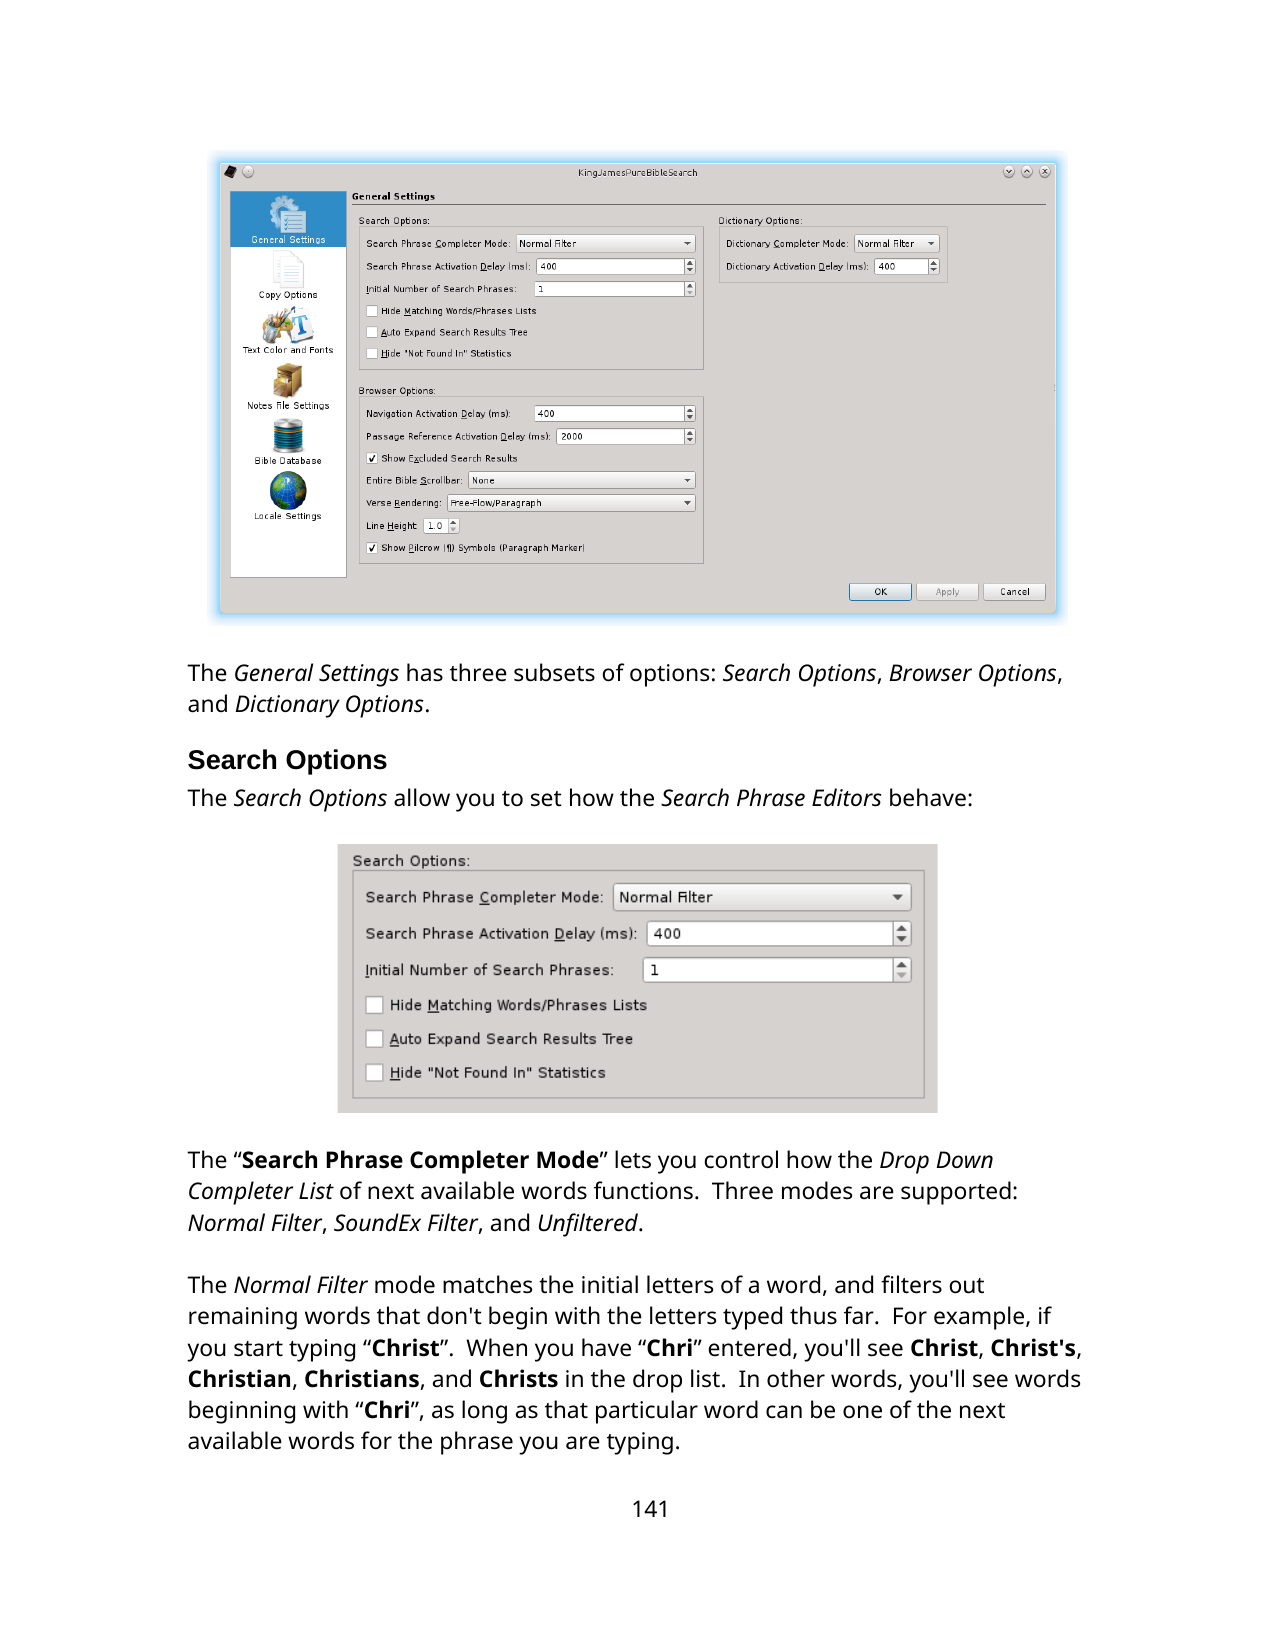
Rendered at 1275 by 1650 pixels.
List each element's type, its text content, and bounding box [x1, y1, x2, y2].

text The “Search Phrase Completer Mode” lets you control how the Drop Down Completer List of next available words functions. Three modes are supported: Normal Filter, SoundEx Filter, and Unfiltered. [187, 1144, 1087, 1238]
text The General Settings has three subsets of options: Search Options, Browser Options, and Dictionary Options. [187, 657, 1087, 719]
subtitle Search Options [187, 744, 1087, 776]
picture [207, 150, 1068, 626]
text The Normal Filter mode matches the initial letters of a word, and filters out remaining words that don't begin with the letters typed thus far. For example, if you start typing “Christ”. When you have “Chri” entered, you'll see Christ, Christ's, Christian, Christians, and Christs in the drop list. In other words, you'll see words beginning with “Chri”, as long as that particular word can be one of the next available words for the phrase you are typing. [187, 1269, 1087, 1457]
text The Search Options allow you to set how the Search Phrase Editors behave: [187, 782, 1087, 813]
picture [337, 844, 938, 1113]
